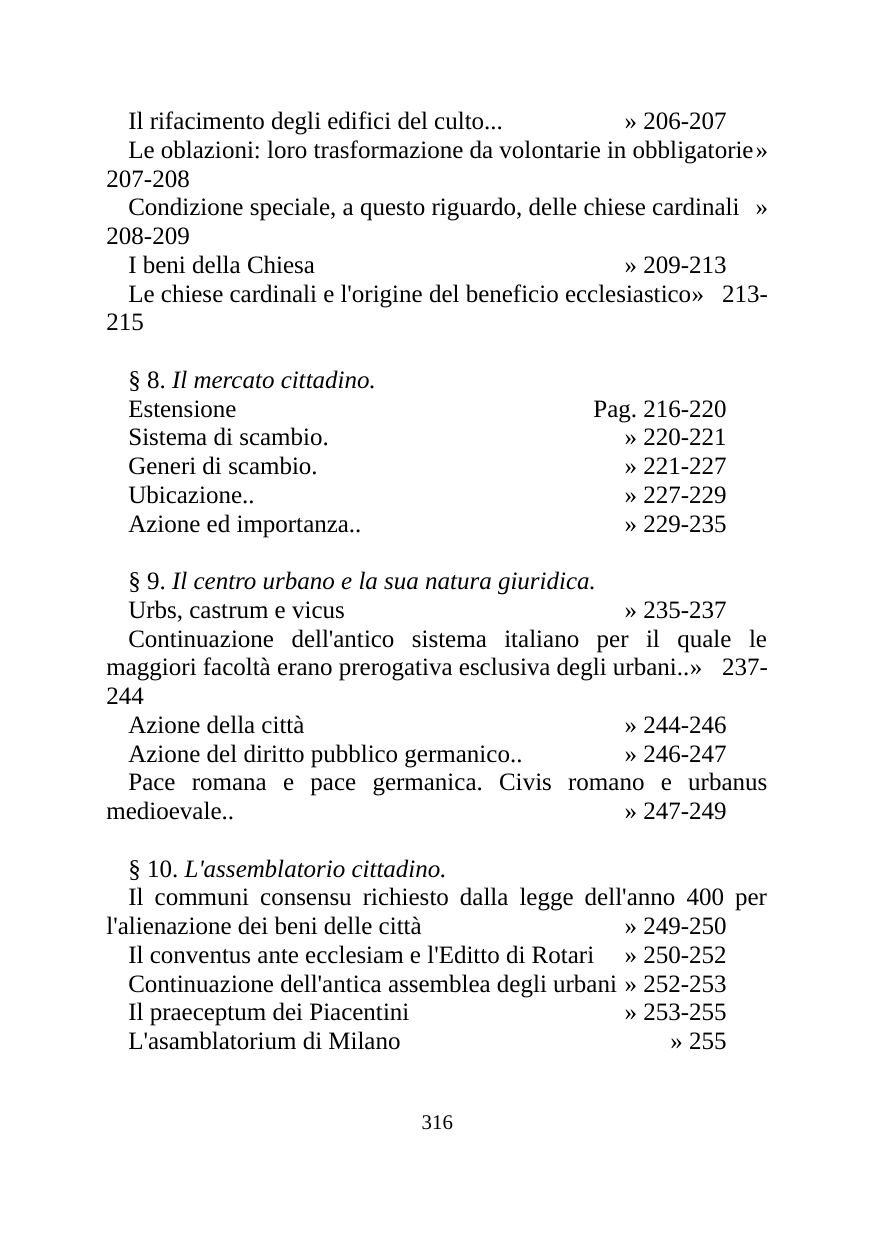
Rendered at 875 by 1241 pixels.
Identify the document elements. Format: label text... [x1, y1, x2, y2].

text Il conventus ante ecclesiam e l'Editto di Rotari » 250-252 [106, 940, 768, 969]
text Le oblazioni: loro trasformazione da volontarie in obbligatorie » 207-208 [106, 135, 768, 192]
text I beni della Chiesa » 209-213 [106, 250, 768, 279]
text Continuazione dell'antico sistema italiano per il quale le maggiori facoltà erano prerogativa esclusiva degli urbani.. » 237-244 [106, 624, 768, 710]
text Urbs, castrum e vicus » 235-237 [106, 595, 768, 624]
text § 8. Il mercato cittadino. [106, 365, 768, 394]
text Sistema di scambio. » 220-221 [106, 422, 768, 451]
text Le chiese cardinali e l'origine del beneficio ecclesiastico » 213-215 [106, 279, 768, 336]
text Azione ed importanza.. » 229-235 [106, 509, 768, 537]
text Ubicazione.. » 227-229 [106, 480, 768, 509]
text Il rifacimento degli edifici del culto... » 206-207 [106, 106, 768, 135]
text Azione della città » 244-246 [106, 710, 768, 739]
text § 9. Il centro urbano e la sua natura giuridica. [106, 566, 768, 595]
text Il communi consensu richiesto dalla legge dell'anno 400 per l'alienazione dei beni delle città » 249-250 [106, 882, 768, 940]
text Pace romana e pace germanica. Civis romano e urbanus medioevale.. » 247-249 [106, 767, 768, 825]
text L'asamblatorium di Milano » 255 [106, 1026, 768, 1055]
text Continuazione dell'antica assemblea degli urbani » 252-253 [106, 969, 768, 997]
text § 10. L'assemblatorio cittadino. [106, 854, 768, 882]
text Il praeceptum dei Piacentini » 253-255 [106, 997, 768, 1026]
text Condizione speciale, a questo riguardo, delle chiese cardinali » 208-209 [106, 192, 768, 250]
text Azione del diritto pubblico germanico.. » 246-247 [106, 739, 768, 767]
text Estensione Pag. 216-220 [106, 394, 768, 422]
text Generi di scambio. » 221-227 [106, 451, 768, 480]
